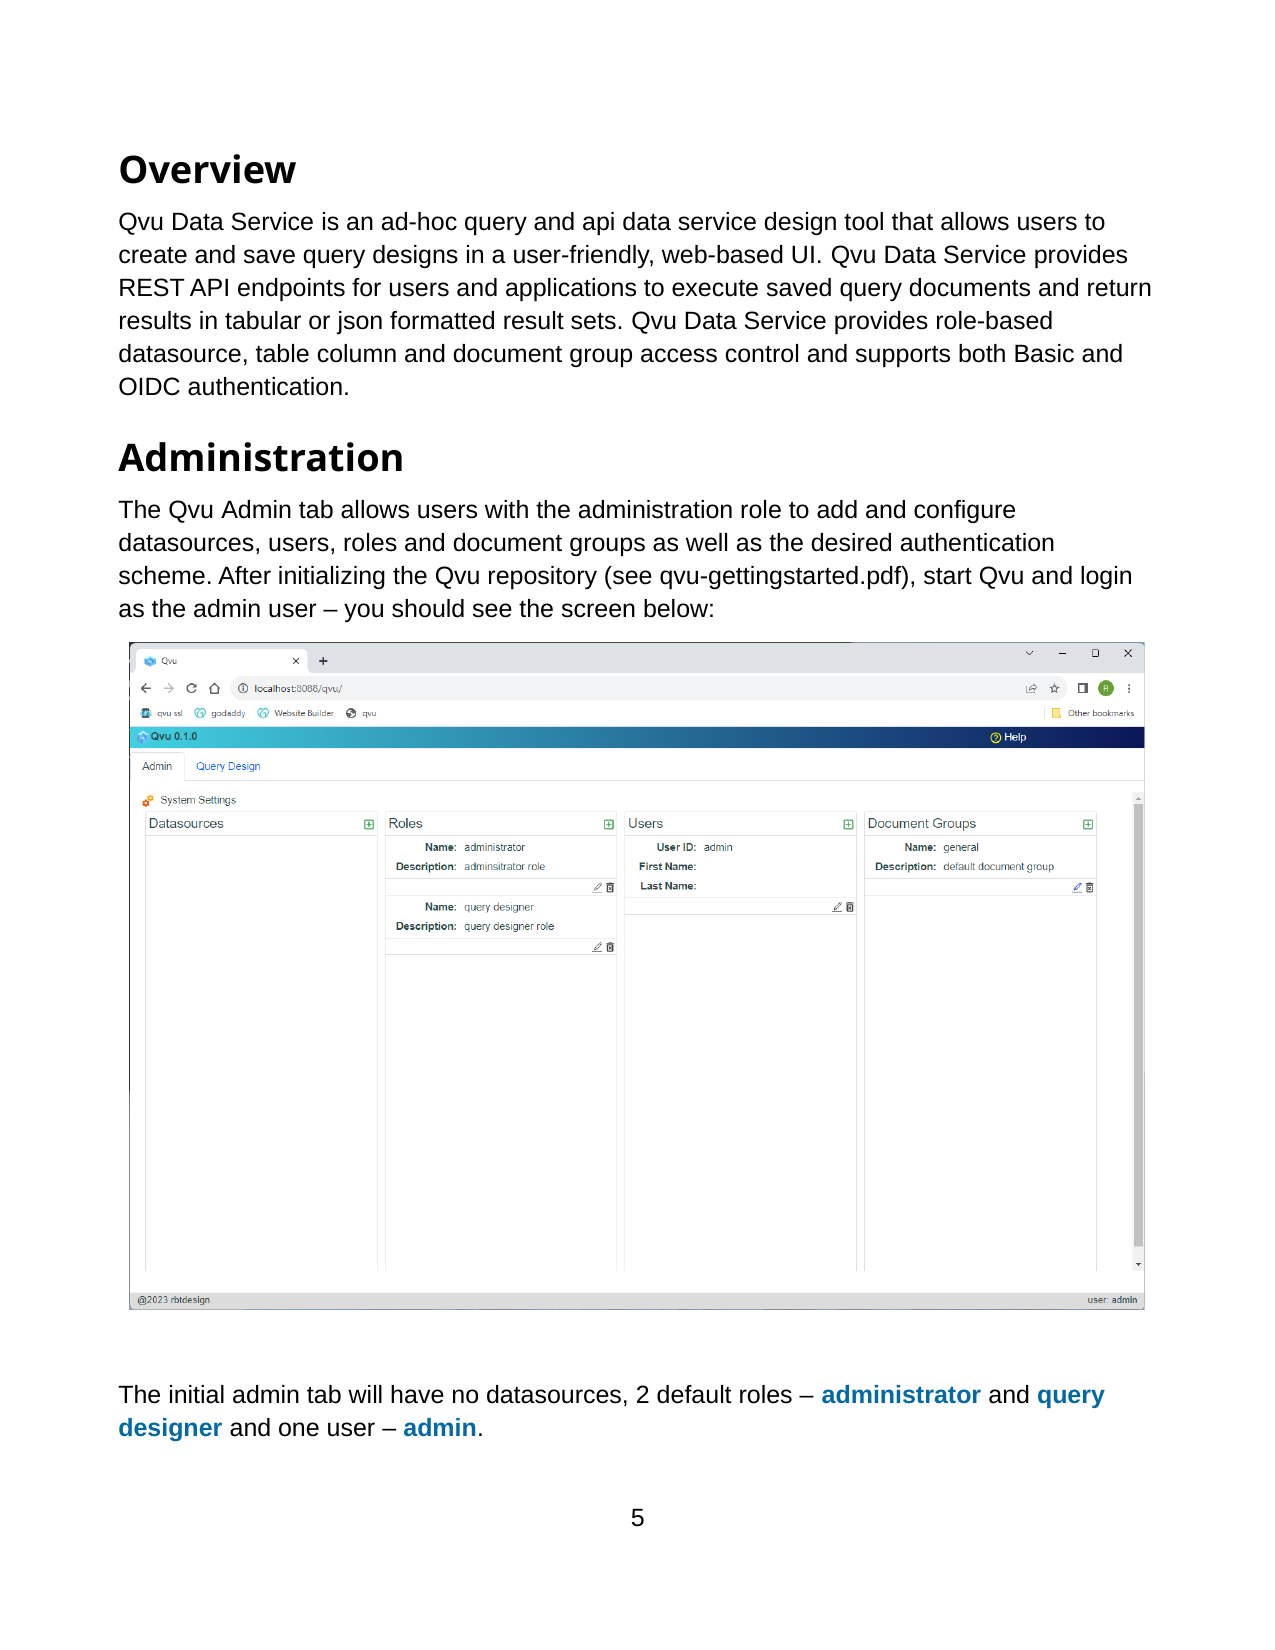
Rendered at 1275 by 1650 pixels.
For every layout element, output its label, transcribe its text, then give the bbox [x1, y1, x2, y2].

subtitle Overview [118, 143, 1157, 195]
text The Qvu Admin tab allows users with the administration role to add and configure datasources, users, roles and document groups as well as the desired authentication scheme. After initializing the Qvu repository (see qvu-gettingstarted.pdf), start Qvu and login as the admin user – you should see the screen below: [118, 494, 1157, 622]
text Qvu Data Service is an ad-hoc query and api data service design tool that allows users to create and save query designs in a user-friendly, web-based UI. Qvu Data Service provides REST API endpoints for users and applications to execute saved query documents and return results in tabular or json formatted result sets. Qvu Data Service provides role-based datasource, table column and document group access control and supports both Basic and OIDC authentication. [118, 207, 1157, 401]
picture [129, 642, 1145, 1310]
text The initial admin tab will have no datasources, 2 default roles – administrator and query designer and one user – admin. [118, 1380, 1157, 1441]
subtitle Administration [118, 430, 1157, 482]
